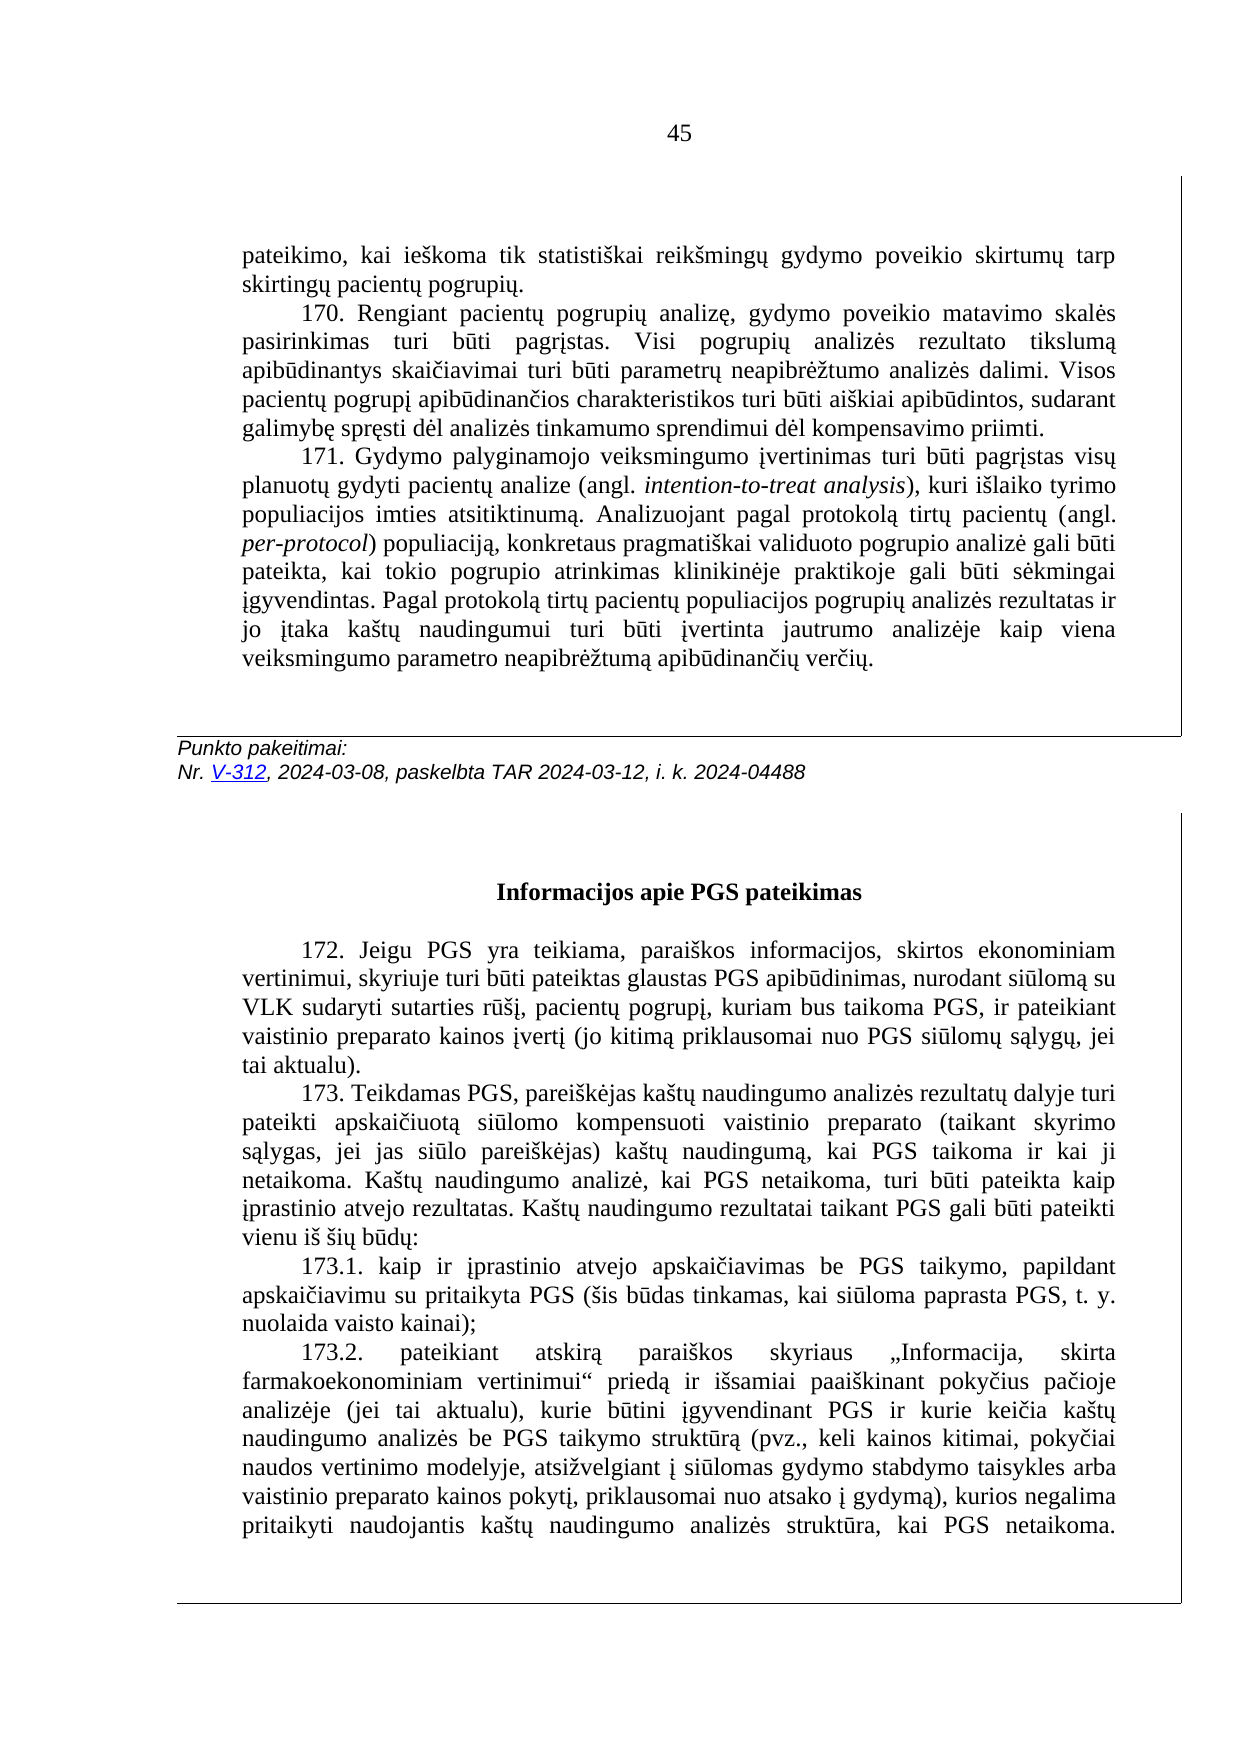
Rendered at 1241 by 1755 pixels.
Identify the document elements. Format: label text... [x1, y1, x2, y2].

text 173.2. pateikiant atskirą paraiškos skyriaus „Informacija, skirta farmakoekonominiam vertinimui“ priedą ir išsamiai paaiškinant pokyčius pačioje analizėje (jei tai aktualu), kurie būtini įgyvendinant PGS ir kurie keičia kaštų naudingumo analizės be PGS taikymo struktūrą (pvz., keli kainos kitimai, pokyčiai naudos vertinimo modelyje, atsižvelgiant į siūlomas gydymo stabdymo taisykles arba vaistinio preparato kainos pokytį, priklausomai nuo atsako į gydymą), kurios negalima pritaikyti naudojantis kaštų naudingumo analizės struktūra, kai PGS netaikoma. [177, 1337, 1181, 1603]
text 170. Rengiant pacientų pogrupių analizę, gydymo poveikio matavimo skalės pasirinkimas turi būti pagrįstas. Visi pogrupių analizės rezultato tikslumą apibūdinantys skaičiavimai turi būti parametrų neapibrėžtumo analizės dalimi. Visos pacientų pogrupį apibūdinančios charakteristikos turi būti aiškiai apibūdintos, sudarant galimybę spręsti dėl analizės tinkamumo sprendimui dėl kompensavimo priimti. [177, 298, 1181, 441]
text 173.1. kaip ir įprastinio atvejo apskaičiavimas be PGS taikymo, papildant apskaičiavimu su pritaikyta PGS (šis būdas tinkamas, kai siūloma paprasta PGS, t. y. nuolaida vaisto kainai); [177, 1251, 1181, 1337]
subtitle Informacijos apie PGS pateikimas [177, 813, 1181, 906]
text Nr. V-312, 2024-03-08, paskelbta TAR 2024-03-12, i. k. 2024-04488 [177, 760, 1181, 784]
text pateikimo, kai ieškoma tik statistiškai reikšmingų gydymo poveikio skirtumų tarp skirtingų pacientų pogrupių. [177, 176, 1181, 298]
text 173. Teikdamas PGS, pareiškėjas kaštų naudingumo analizės rezultatų dalyje turi pateikti apskaičiuotą siūlomo kompensuoti vaistinio preparato (taikant skyrimo sąlygas, jei jas siūlo pareiškėjas) kaštų naudingumą, kai PGS taikoma ir kai ji netaikoma. Kaštų naudingumo analizė, kai PGS netaikoma, turi būti pateikta kaip įprastinio atvejo rezultatas. Kaštų naudingumo rezultatai taikant PGS gali būti pateikti vienu iš šių būdų: [177, 1078, 1181, 1251]
text 171. Gydymo palyginamojo veiksmingumo įvertinimas turi būti pagrįstas visų planuotų gydyti pacientų analize (angl. intention-to-treat analysis), kuri išlaiko tyrimo populiacijos imties atsitiktinumą. Analizuojant pagal protokolą tirtų pacientų (angl. per-protocol) populiaciją, konkretaus pragmatiškai validuoto pogrupio analizė gali būti pateikta, kai tokio pogrupio atrinkimas klinikinėje praktikoje gali būti sėkmingai įgyvendintas. Pagal protokolą tirtų pacientų populiacijos pogrupių analizės rezultatas ir jo įtaka kaštų naudingumui turi būti įvertinta jautrumo analizėje kaip viena veiksmingumo parametro neapibrėžtumą apibūdinančių verčių. [177, 441, 1181, 736]
text Punkto pakeitimai: [177, 736, 1181, 760]
text 172. Jeigu PGS yra teikiama, paraiškos informacijos, skirtos ekonominiam vertinimui, skyriuje turi būti pateiktas glaustas PGS apibūdinimas, nurodant siūlomą su VLK sudaryti sutarties rūšį, pacientų pogrupį, kuriam bus taikoma PGS, ir pateikiant vaistinio preparato kainos įvertį (jo kitimą priklausomai nuo PGS siūlomų sąlygų, jei tai aktualu). [177, 935, 1181, 1078]
